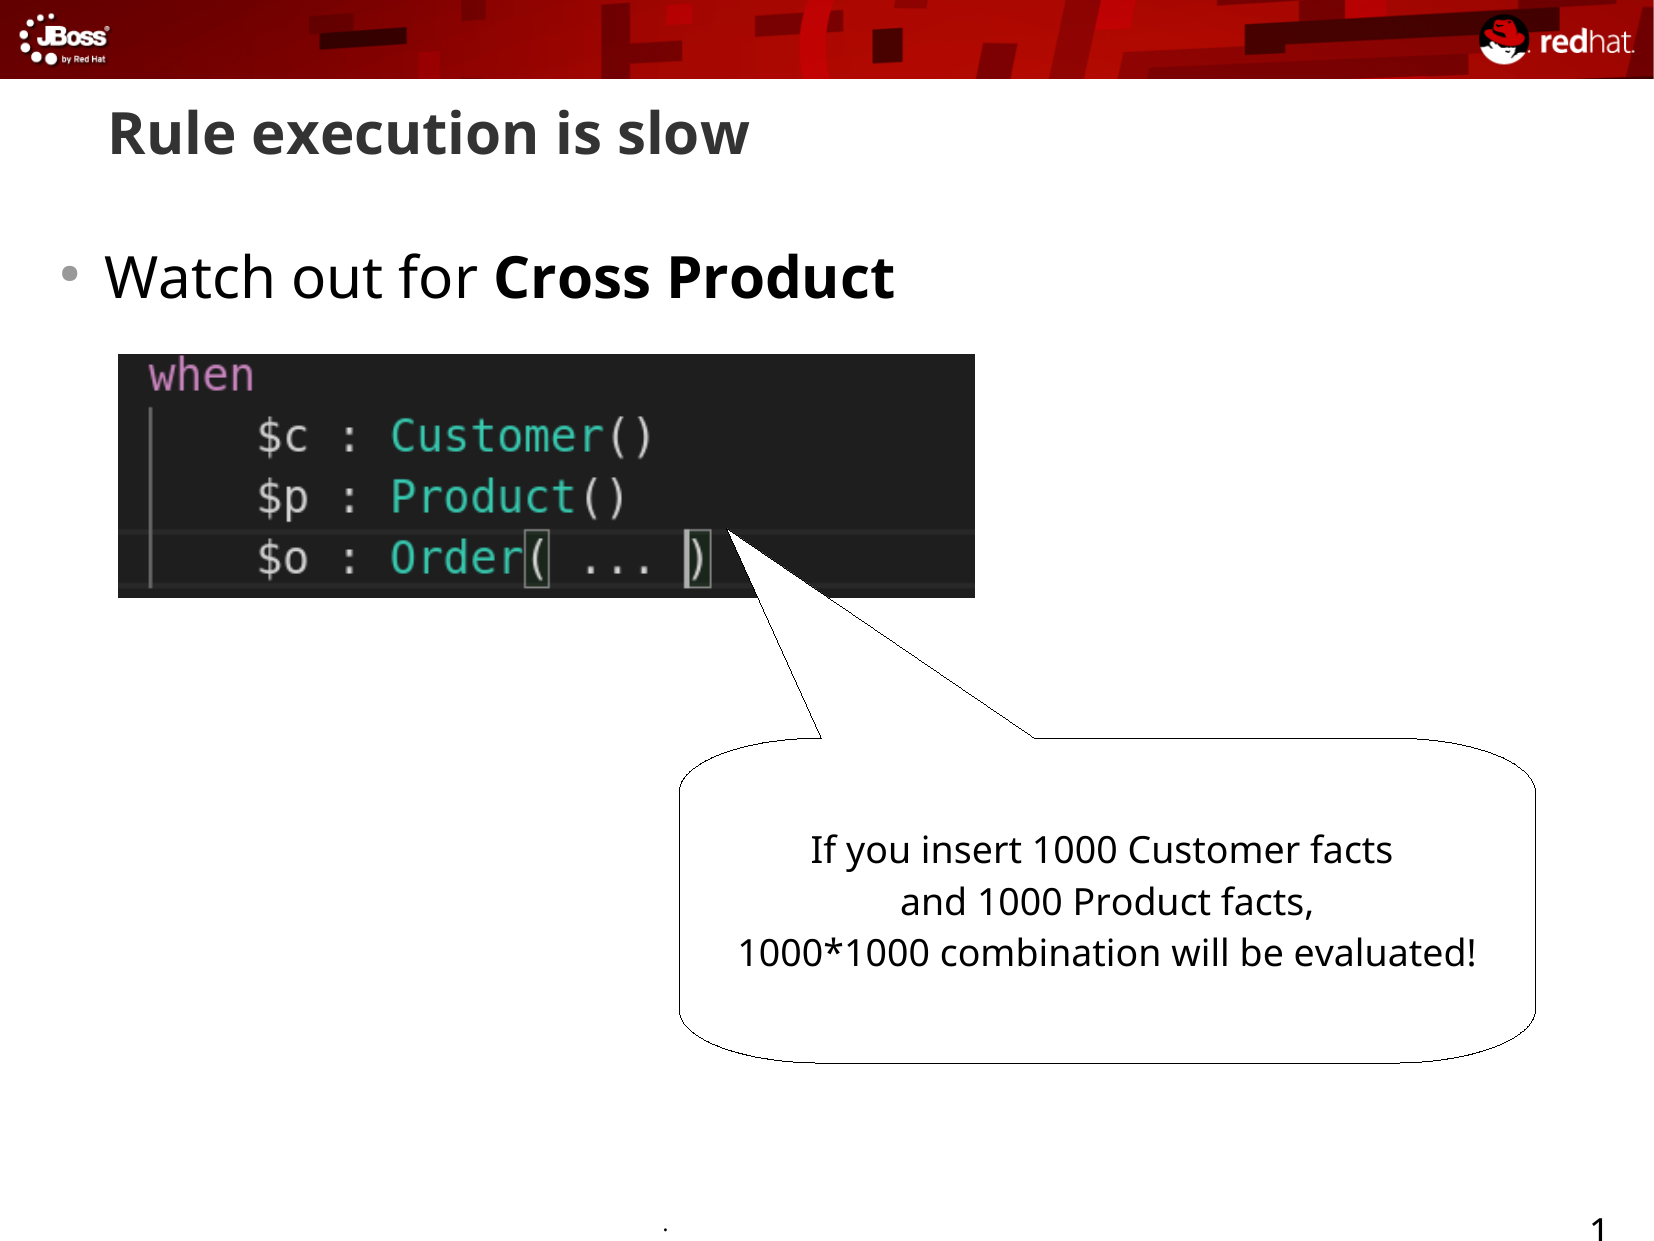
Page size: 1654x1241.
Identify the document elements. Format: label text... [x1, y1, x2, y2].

title Rule execution is slow [107, 70, 1329, 193]
list Watch out for Cross Product [29, 235, 1625, 1193]
text_box If you insert 1000 Customer facts and 1000 Product facts, 1000*1000 combination will be evaluated! [679, 528, 1536, 1064]
picture [0, 0, 1654, 79]
